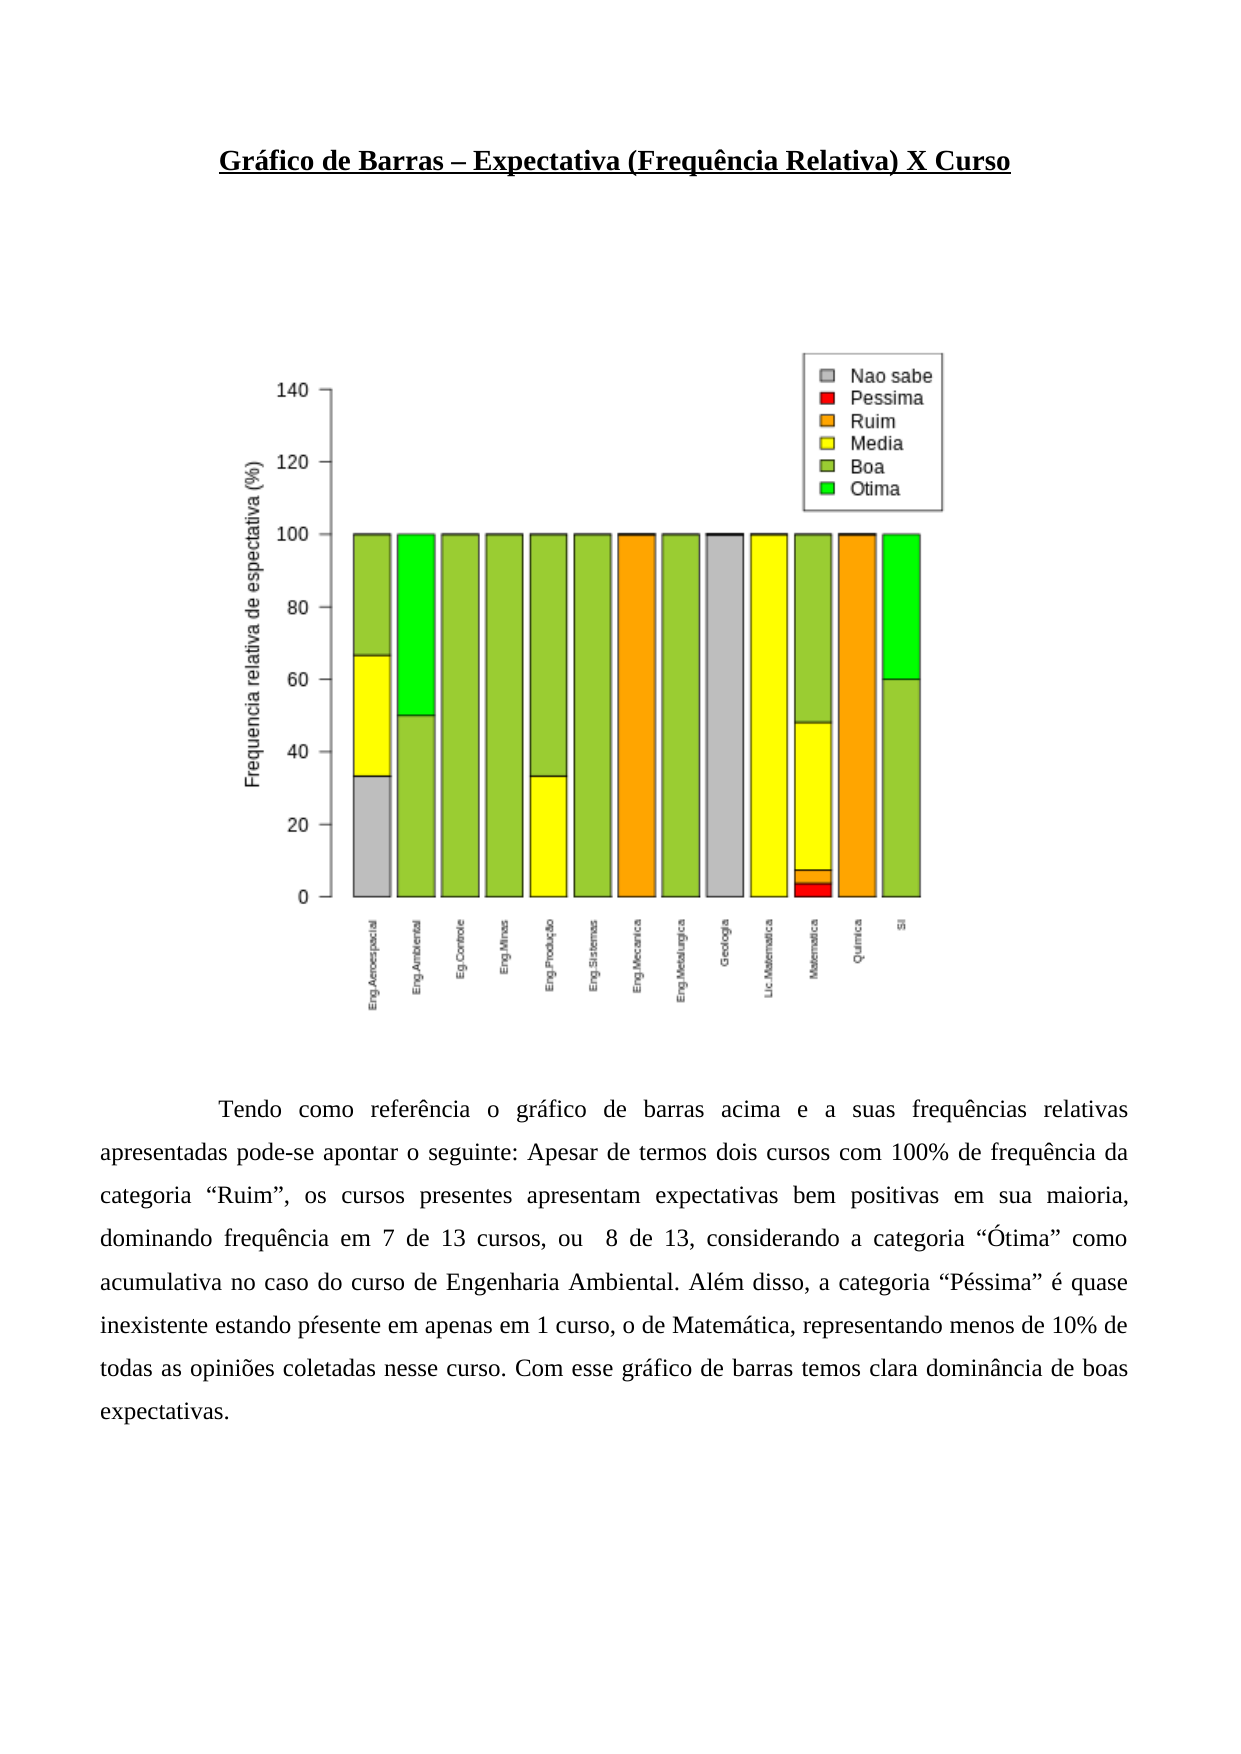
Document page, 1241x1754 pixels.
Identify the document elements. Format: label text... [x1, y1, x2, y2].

text Tendo como referência o gráfico de barras acima e a suas frequências relativas apresentadas pode-se apontar o seguinte: Apesar de termos dois cursos com 100% de frequência da categoria “Ruim”, os cursos presentes apresentam expectativas bem positivas em sua maioria, dominando frequência em 7 de 13 cursos, ou 8 de 13, considerando a categoria “Ótima” como acumulativa no caso do curso de Engenharia Ambiental. Além disso, a categoria “Péssima” é quase inexistente estando pŕesente em apenas em 1 curso, o de Matemática, representando menos de 10% de todas as opiniões coletadas nesse curso. Com esse gráfico de barras temos clara dominância de boas expectativas. [100, 1094, 1130, 1425]
picture [239, 261, 990, 1012]
text Gráfico de Barras – Expectativa (Frequência Relativa) X Curso [100, 143, 1130, 177]
